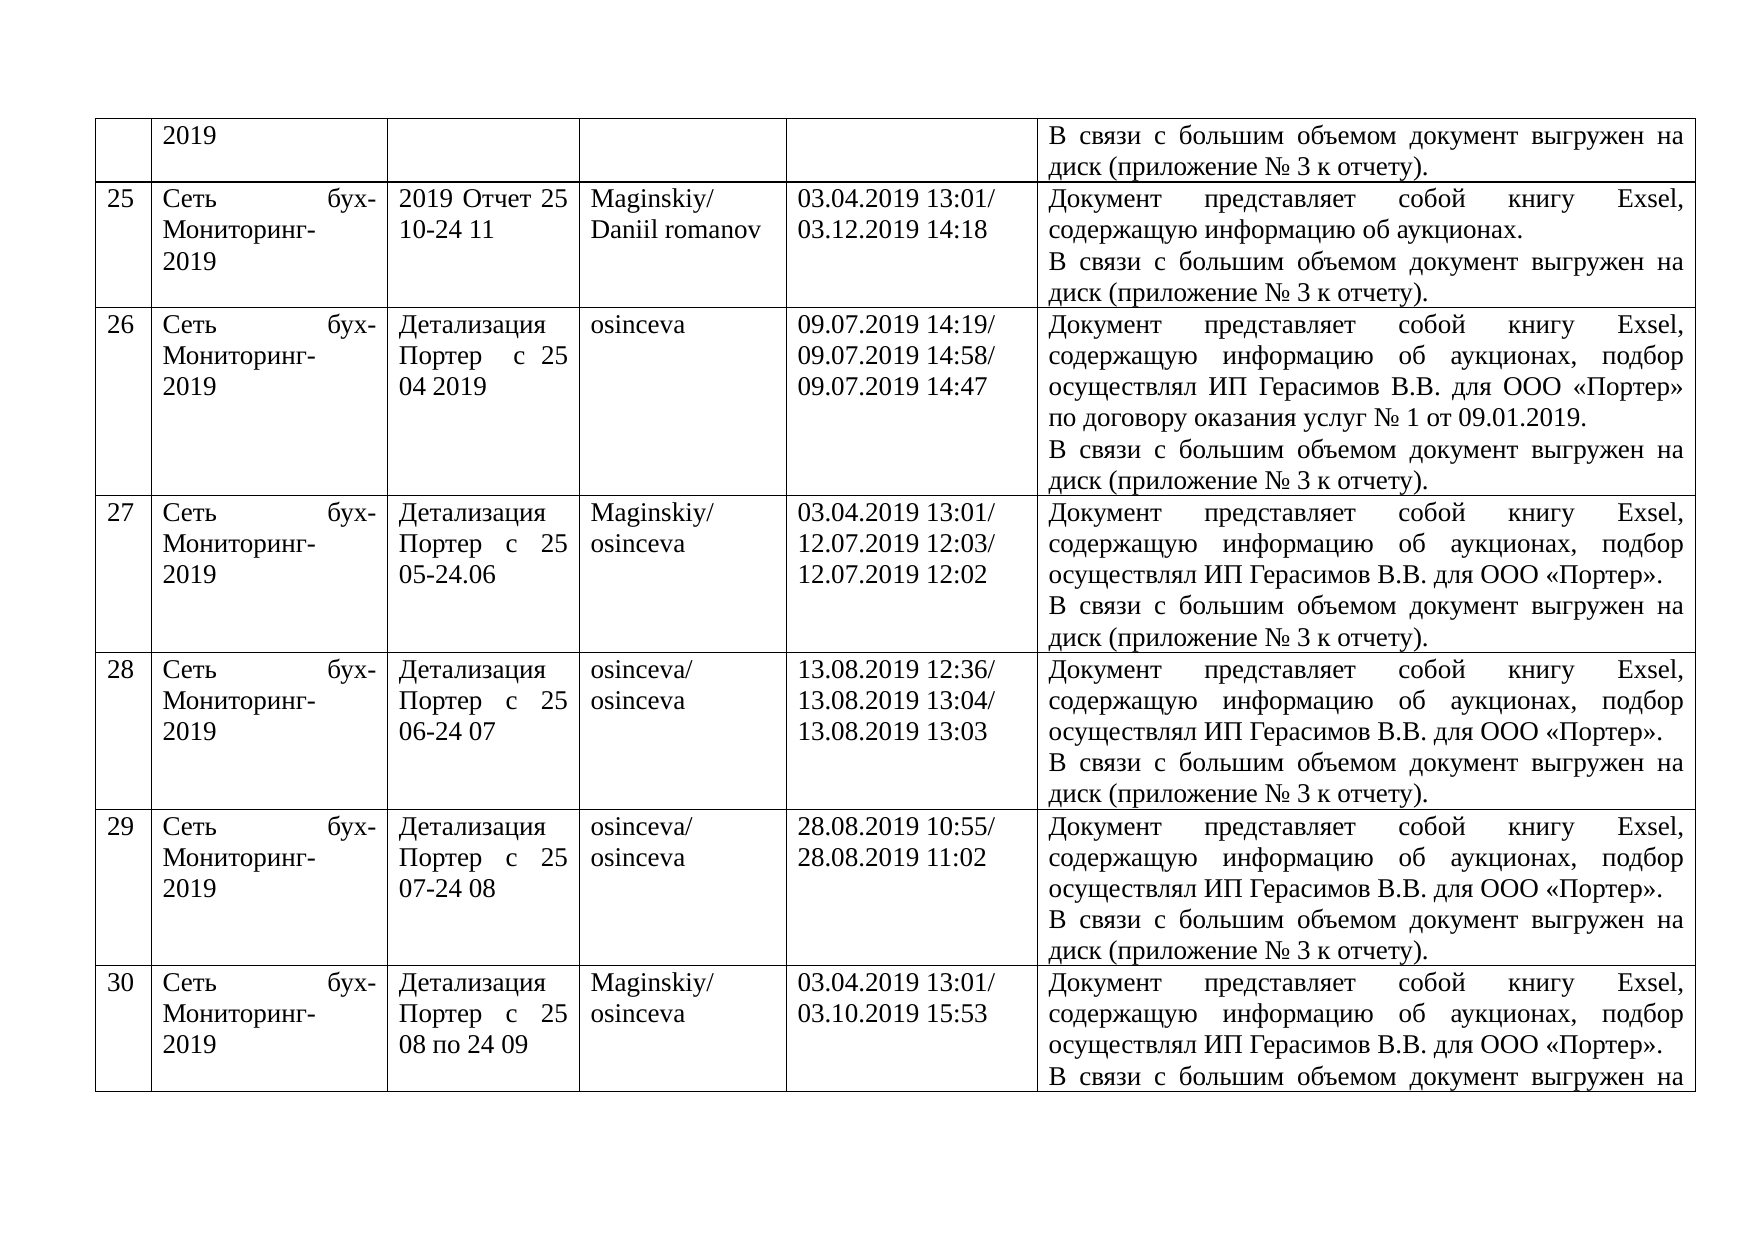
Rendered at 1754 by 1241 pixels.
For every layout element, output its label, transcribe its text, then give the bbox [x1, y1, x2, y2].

table_cell Сеть бух-Мониторинг- 2019 [152, 810, 387, 965]
table_cell Документ представляет собой книгу Exsel, содержащую информацию об аукционах, подбор осуществлял ИП Герасимов В.В. для ООО «Портер». В связи с большим объемом документ выгружен на диск (приложение № 3 к отчету). [1038, 810, 1695, 965]
table_cell 13.08.2019 12:36/ 13.08.2019 13:04/ 13.08.2019 13:03 [787, 653, 1037, 808]
table_cell Сеть бух-Мониторинг- 2019 [152, 653, 387, 808]
table_cell [787, 119, 1037, 181]
table_cell 09.07.2019 14:19/ 09.07.2019 14:58/ 09.07.2019 14:47 [787, 308, 1037, 495]
table_cell 28 [96, 653, 151, 808]
table_cell 27 [96, 496, 151, 652]
table_cell Документ представляет собой книгу Exsel, содержащую информацию об аукционах, подбор осуществлял ИП Герасимов В.В. для ООО «Портер». В связи с большим объемом документ выгружен на диск (приложение № 3 к отчету). [1038, 496, 1695, 652]
table_cell 26 [96, 308, 151, 495]
table_cell 03.04.2019 13:01/ 03.10.2019 15:53 [787, 966, 1037, 1091]
table_cell Документ представляет собой книгу Exsel, содержащую информацию об аукционах, подбор осуществлял ИП Герасимов В.В. для ООО «Портер». В связи с большим объемом документ выгружен на [1038, 966, 1695, 1091]
table_cell Детализация Портер с 25 05-24.06 [388, 496, 579, 652]
table_cell 29 [96, 810, 151, 965]
table_cell Документ представляет собой книгу Exsel, содержащую информацию об аукционах, подбор осуществлял ИП Герасимов В.В. для ООО «Портер». В связи с большим объемом документ выгружен на диск (приложение № 3 к отчету). [1038, 653, 1695, 808]
table_cell 25 [96, 183, 151, 307]
table_cell Maginskiy/ Daniil romanov [580, 183, 786, 307]
table_cell 03.04.2019 13:01/ 03.12.2019 14:18 [787, 183, 1037, 307]
table_cell Maginskiy/osinceva [580, 496, 786, 652]
table_cell [388, 119, 579, 181]
table_cell osinceva [580, 308, 786, 495]
table_cell 2019 Отчет 25 10-24 11 [388, 183, 579, 307]
table_cell osinceva/osinceva [580, 653, 786, 808]
table_cell Документ представляет собой книгу Exsel, содержащую информацию об аукционах. В связи с большим объемом документ выгружен на диск (приложение № 3 к отчету). [1038, 183, 1695, 307]
table_cell 2019 [152, 119, 387, 181]
table_cell Документ представляет собой книгу Exsel, содержащую информацию об аукционах, подбор осуществлял ИП Герасимов В.В. для ООО «Портер» по договору оказания услуг № 1 от 09.01.2019. В связи с большим объемом документ выгружен на диск (приложение № 3 к отчету). [1038, 308, 1695, 495]
table_cell 03.04.2019 13:01/ 12.07.2019 12:03/ 12.07.2019 12:02 [787, 496, 1037, 652]
table_cell Сеть бух-Мониторинг- 2019 [152, 308, 387, 495]
table_cell Сеть бух-Мониторинг- 2019 [152, 183, 387, 307]
table_cell Детализация Портер с 25 06-24 07 [388, 653, 579, 808]
table_cell Maginskiy/ osinceva [580, 966, 786, 1091]
table_cell Сеть бух-Мониторинг- 2019 [152, 496, 387, 652]
table_cell Детализация Портер с 25 07-24 08 [388, 810, 579, 965]
table_cell osinceva/ osinceva [580, 810, 786, 965]
table_cell 30 [96, 966, 151, 1091]
table_cell Сеть бух-Мониторинг- 2019 [152, 966, 387, 1091]
table_cell [96, 119, 151, 181]
table_cell Детализация Портер с 25 04 2019 [388, 308, 579, 495]
table_cell [580, 119, 786, 181]
table_cell В связи с большим объемом документ выгружен на диск (приложение № 3 к отчету). [1038, 119, 1695, 181]
table_cell Детализация Портер с 25 08 по 24 09 [388, 966, 579, 1091]
table_cell 28.08.2019 10:55/ 28.08.2019 11:02 [787, 810, 1037, 965]
